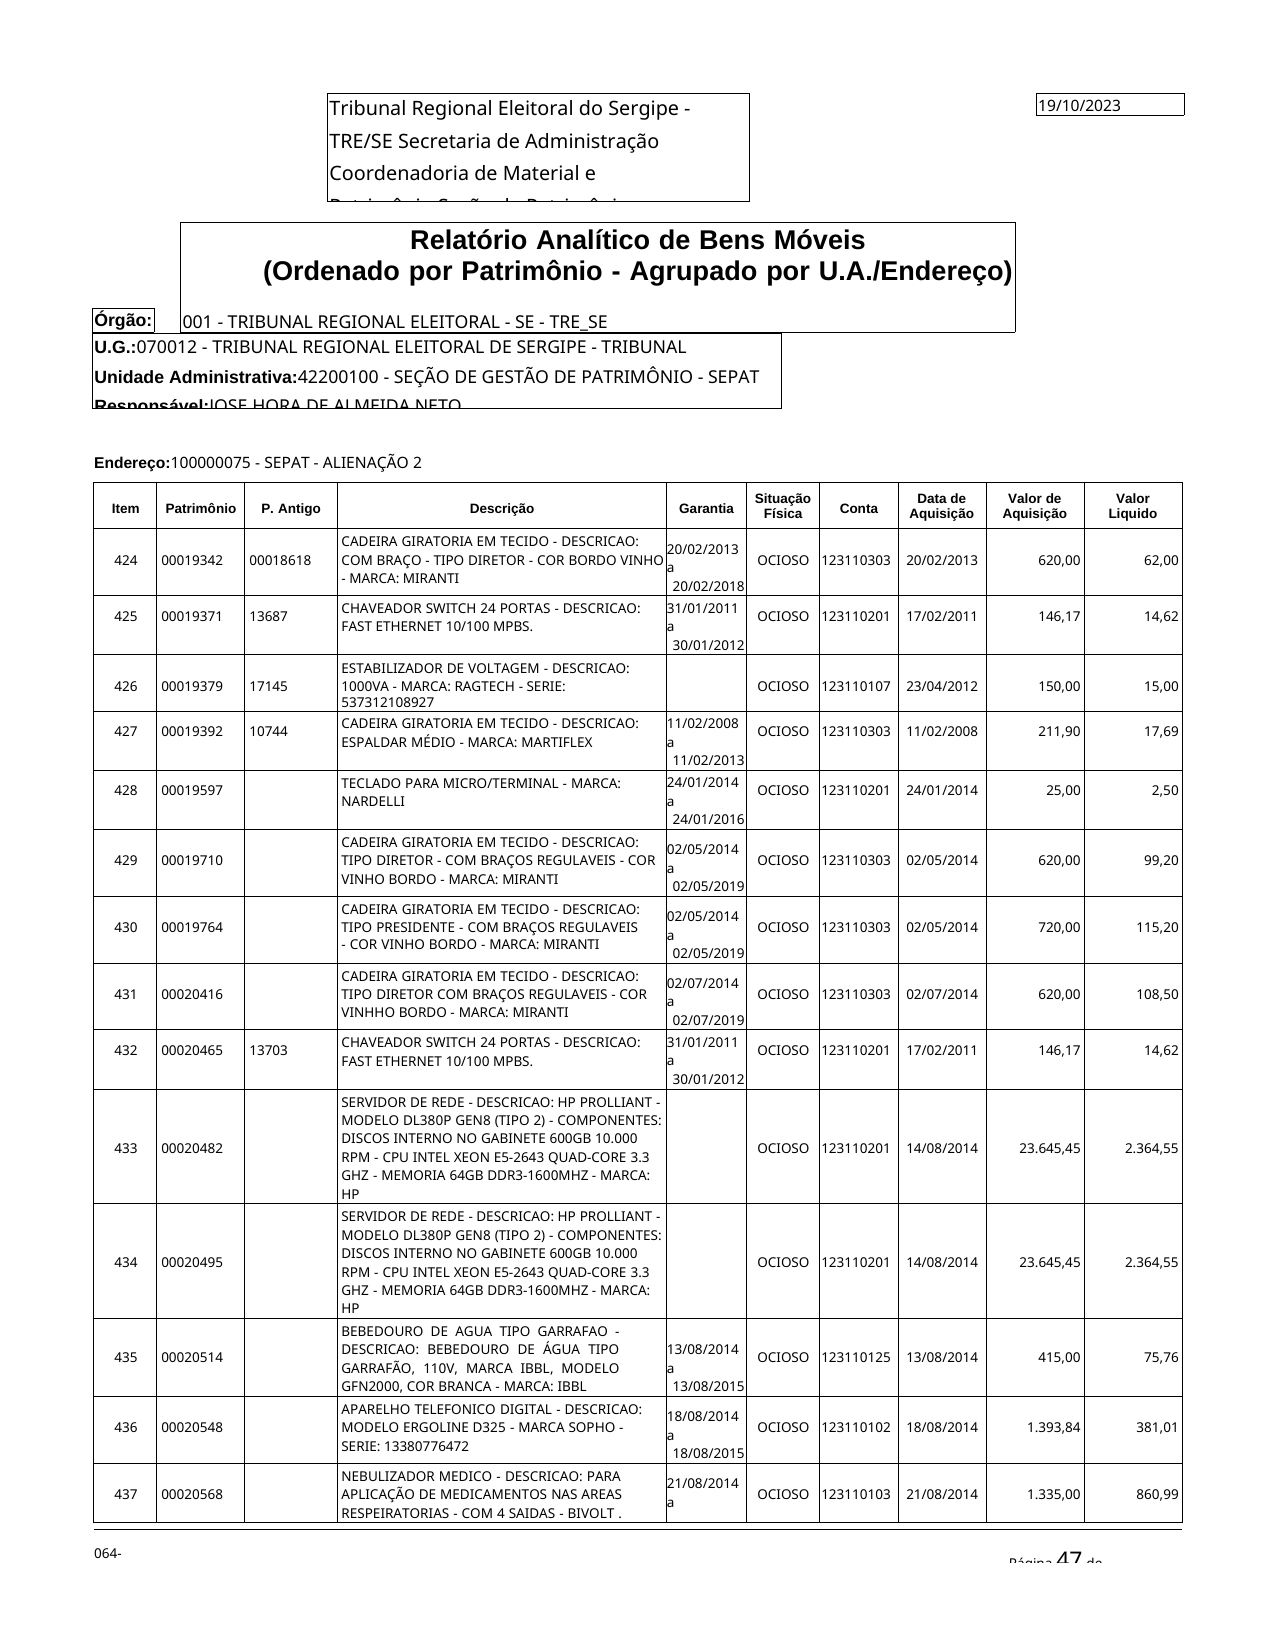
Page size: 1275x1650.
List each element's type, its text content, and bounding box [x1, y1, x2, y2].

table_cell 11/02/2008 a 11/02/2013 [667, 712, 746, 770]
table_cell NEBULIZADOR MEDICO - DESCRICAO: PARA APLICAÇÃO DE MEDICAMENTOS NAS AREAS RESPEIRATORIAS - COM 4 SAIDAS - BIVOLT . [338, 1464, 666, 1522]
table_cell 00019342 [157, 529, 244, 595]
table_cell OCIOSO [747, 529, 819, 595]
table_cell [667, 1204, 746, 1318]
table_cell CHAVEADOR SWITCH 24 PORTAS - DESCRICAO: FAST ETHERNET 10/100 MPBS. [338, 596, 666, 654]
table_cell 31/01/2011 a 30/01/2012 [667, 1030, 746, 1088]
table_cell [245, 1090, 337, 1203]
table_cell 13687 [245, 596, 337, 654]
table_cell 123110303 [820, 830, 898, 896]
table_cell CADEIRA GIRATORIA EM TECIDO - DESCRICAO: TIPO PRESIDENTE - COM BRAÇOS REGULAVEIS - COR VINHO BORDO - MARCA: MIRANTI [338, 897, 666, 962]
table_cell 425 [94, 596, 156, 654]
table_cell 02/05/2014 [899, 830, 986, 896]
table_cell 123110201 [820, 1030, 898, 1088]
table_cell 123110103 [820, 1464, 898, 1522]
table_cell [245, 830, 337, 896]
table_cell 211,90 [987, 712, 1084, 770]
table_cell 435 [94, 1319, 156, 1396]
table_cell TECLADO PARA MICRO/TERMINAL - MARCA: NARDELLI [338, 771, 666, 829]
table_cell 62,00 [1085, 529, 1182, 595]
table_cell 02/05/2014 a 02/05/2019 [667, 830, 746, 896]
table_cell 2,50 [1085, 771, 1182, 829]
table_cell 434 [94, 1204, 156, 1318]
table_cell 00020495 [157, 1204, 244, 1318]
table_header Valor Liquido [1085, 483, 1182, 528]
table_cell 25,00 [987, 771, 1084, 829]
table_cell 123110201 [820, 596, 898, 654]
table_header Item [94, 483, 156, 528]
table_cell 429 [94, 830, 156, 896]
table_cell 00019392 [157, 712, 244, 770]
table_cell 123110303 [820, 964, 898, 1029]
table_cell 433 [94, 1090, 156, 1203]
table_cell CADEIRA GIRATORIA EM TECIDO - DESCRICAO: COM BRAÇO - TIPO DIRETOR - COR BORDO VINHO - MARCA: MIRANTI [338, 529, 666, 595]
table_cell 00020482 [157, 1090, 244, 1203]
table_cell 23.645,45 [987, 1204, 1084, 1318]
table_cell 02/07/2014 a 02/07/2019 [667, 964, 746, 1029]
table_cell 00019597 [157, 771, 244, 829]
table_cell 108,50 [1085, 964, 1182, 1029]
table_cell 427 [94, 712, 156, 770]
table_cell 431 [94, 964, 156, 1029]
table_cell OCIOSO [747, 1090, 819, 1203]
table_cell 23.645,45 [987, 1090, 1084, 1203]
table_cell 430 [94, 897, 156, 962]
table_cell 10744 [245, 712, 337, 770]
table_cell 123110102 [820, 1397, 898, 1463]
table_cell 437 [94, 1464, 156, 1522]
table_cell 432 [94, 1030, 156, 1088]
table_cell OCIOSO [747, 1319, 819, 1396]
table_cell 14/08/2014 [899, 1090, 986, 1203]
table_cell OCIOSO [747, 596, 819, 654]
table_cell 14/08/2014 [899, 1204, 986, 1318]
table_cell OCIOSO [747, 1030, 819, 1088]
table_cell 02/05/2014 [899, 897, 986, 962]
table_cell 00019371 [157, 596, 244, 654]
table_cell CADEIRA GIRATORIA EM TECIDO - DESCRICAO: ESPALDAR MÉDIO - MARCA: MARTIFLEX [338, 712, 666, 770]
table_header Valor de Aquisição [987, 483, 1084, 528]
table_cell 17/02/2011 [899, 1030, 986, 1088]
table_cell 424 [94, 529, 156, 595]
table_cell 24/01/2014 a 24/01/2016 [667, 771, 746, 829]
table_cell [245, 1397, 337, 1463]
table_cell 00020568 [157, 1464, 244, 1522]
table_cell OCIOSO [747, 830, 819, 896]
table_cell 436 [94, 1397, 156, 1463]
table_header Garantia [667, 483, 746, 528]
table_cell 428 [94, 771, 156, 829]
table_cell 17,69 [1085, 712, 1182, 770]
table_cell 123110303 [820, 712, 898, 770]
table_cell 620,00 [987, 529, 1084, 595]
table_cell [245, 1464, 337, 1522]
table_cell OCIOSO [747, 897, 819, 962]
table_cell 115,20 [1085, 897, 1182, 962]
table_cell 00019764 [157, 897, 244, 962]
table_cell 17145 [245, 655, 337, 711]
table_cell 123110107 [820, 655, 898, 711]
table_header Situação Física [747, 483, 819, 528]
table_cell 146,17 [987, 1030, 1084, 1088]
table_cell OCIOSO [747, 655, 819, 711]
table_cell 00020548 [157, 1397, 244, 1463]
table_cell 123110125 [820, 1319, 898, 1396]
table_cell CADEIRA GIRATORIA EM TECIDO - DESCRICAO: TIPO DIRETOR - COM BRAÇOS REGULAVEIS - COR VINHO BORDO - MARCA: MIRANTI [338, 830, 666, 896]
table_cell 2.364,55 [1085, 1090, 1182, 1203]
table_cell OCIOSO [747, 1204, 819, 1318]
table_cell 21/08/2014 [899, 1464, 986, 1522]
table_cell 24/01/2014 [899, 771, 986, 829]
table_header Patrimônio [157, 483, 244, 528]
table_cell 1.393,84 [987, 1397, 1084, 1463]
table_cell ESTABILIZADOR DE VOLTAGEM - DESCRICAO: 1000VA - MARCA: RAGTECH - SERIE: 537312108927 [338, 655, 666, 711]
table_cell 123110201 [820, 771, 898, 829]
table_cell 620,00 [987, 830, 1084, 896]
table_cell 23/04/2012 [899, 655, 986, 711]
table_cell 00019379 [157, 655, 244, 711]
table_cell OCIOSO [747, 771, 819, 829]
table_cell 13703 [245, 1030, 337, 1088]
table_cell 14,62 [1085, 1030, 1182, 1088]
table_cell BEBEDOURO DE AGUA TIPO GARRAFAO - DESCRICAO: BEBEDOURO DE ÁGUA TIPO GARRAFÃO, 110V, MARCA IBBL, MODELO GFN2000, COR BRANCA - MARCA: IBBL [338, 1319, 666, 1396]
table_cell 381,01 [1085, 1397, 1182, 1463]
table_cell 720,00 [987, 897, 1084, 962]
table_cell 75,76 [1085, 1319, 1182, 1396]
table_cell 13/08/2014 [899, 1319, 986, 1396]
table_cell [245, 964, 337, 1029]
text Endereço:100000075 - SEPAT - ALIENAÇÃO 2 [94, 451, 1194, 473]
table_cell [245, 771, 337, 829]
table_cell [245, 1204, 337, 1318]
table_cell [245, 897, 337, 962]
table_cell [245, 1319, 337, 1396]
table_header P. Antigo [245, 483, 337, 528]
table_cell [667, 655, 746, 711]
table_cell 21/08/2014 a [667, 1464, 746, 1522]
table_cell SERVIDOR DE REDE - DESCRICAO: HP PROLLIANT - MODELO DL380P GEN8 (TIPO 2) - COMPONENTES: DISCOS INTERNO NO GABINETE 600GB 10.000 RPM - CPU INTEL XEON E5-2643 QUAD-CORE 3.3 GHZ - MEMORIA 64GB DDR3-1600MHZ - MARCA: HP [338, 1204, 666, 1318]
table_cell 00018618 [245, 529, 337, 595]
table_cell 18/08/2014 [899, 1397, 986, 1463]
table_cell 14,62 [1085, 596, 1182, 654]
table_cell 123110303 [820, 529, 898, 595]
table_cell 99,20 [1085, 830, 1182, 896]
table_cell CADEIRA GIRATORIA EM TECIDO - DESCRICAO: TIPO DIRETOR COM BRAÇOS REGULAVEIS - COR VINHHO BORDO - MARCA: MIRANTI [338, 964, 666, 1029]
table_cell OCIOSO [747, 1397, 819, 1463]
table_cell 123110201 [820, 1090, 898, 1203]
table_cell 00020416 [157, 964, 244, 1029]
table_cell 15,00 [1085, 655, 1182, 711]
table_cell 123110201 [820, 1204, 898, 1318]
table_cell 426 [94, 655, 156, 711]
table_cell OCIOSO [747, 964, 819, 1029]
table_cell 1.335,00 [987, 1464, 1084, 1522]
table_header Conta [820, 483, 898, 528]
table_cell 860,99 [1085, 1464, 1182, 1522]
table_cell 18/08/2014 a 18/08/2015 [667, 1397, 746, 1463]
table_cell SERVIDOR DE REDE - DESCRICAO: HP PROLLIANT - MODELO DL380P GEN8 (TIPO 2) - COMPONENTES: DISCOS INTERNO NO GABINETE 600GB 10.000 RPM - CPU INTEL XEON E5-2643 QUAD-CORE 3.3 GHZ - MEMORIA 64GB DDR3-1600MHZ - MARCA: HP [338, 1090, 666, 1203]
table_cell 20/02/2013 [899, 529, 986, 595]
table_cell 17/02/2011 [899, 596, 986, 654]
table_cell 02/07/2014 [899, 964, 986, 1029]
table_cell OCIOSO [747, 712, 819, 770]
table_cell APARELHO TELEFONICO DIGITAL - DESCRICAO: MODELO ERGOLINE D325 - MARCA SOPHO - SERIE: 13380776472 [338, 1397, 666, 1463]
table_cell 13/08/2014 a 13/08/2015 [667, 1319, 746, 1396]
table_cell 00019710 [157, 830, 244, 896]
table_cell 123110303 [820, 897, 898, 962]
table_cell [667, 1090, 746, 1203]
table_cell 20/02/2013 a 20/02/2018 [667, 529, 746, 595]
table_cell 2.364,55 [1085, 1204, 1182, 1318]
table_cell CHAVEADOR SWITCH 24 PORTAS - DESCRICAO: FAST ETHERNET 10/100 MPBS. [338, 1030, 666, 1088]
table_cell 00020465 [157, 1030, 244, 1088]
table_cell 146,17 [987, 596, 1084, 654]
table_cell 620,00 [987, 964, 1084, 1029]
table_cell 415,00 [987, 1319, 1084, 1396]
table_cell 150,00 [987, 655, 1084, 711]
table_cell OCIOSO [747, 1464, 819, 1522]
table_header Data de Aquisição [899, 483, 986, 528]
table_cell 02/05/2014 a 02/05/2019 [667, 897, 746, 962]
table_cell 31/01/2011 a 30/01/2012 [667, 596, 746, 654]
table_cell 00020514 [157, 1319, 244, 1396]
table_header Descrição [338, 483, 666, 528]
table_cell 11/02/2008 [899, 712, 986, 770]
